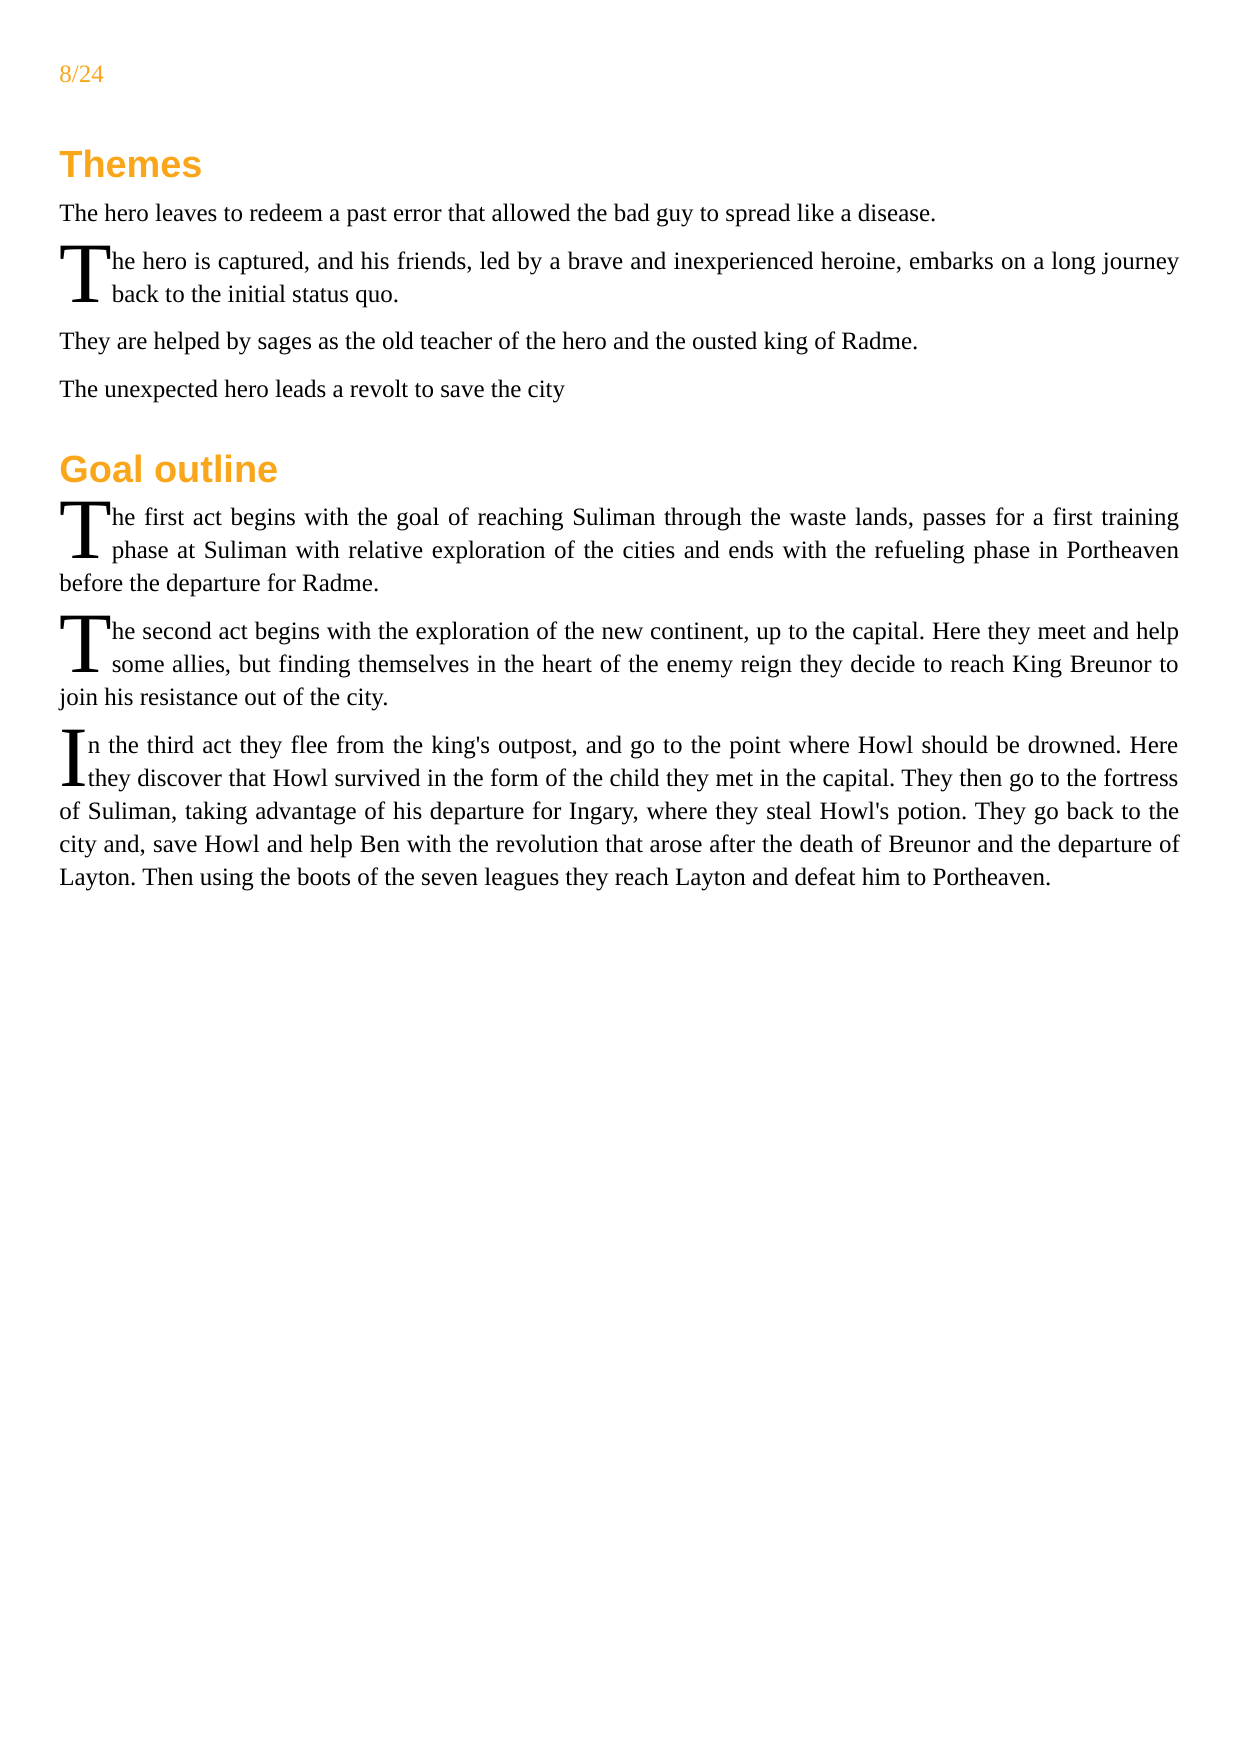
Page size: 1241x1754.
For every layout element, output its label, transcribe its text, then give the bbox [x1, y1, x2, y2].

text The second act begins with the exploration of the new continent, up to the capital. Here they meet and help some allies, but finding themselves in the heart of the enemy reign they decide to reach King Breunor to join his resistance out of the city. [59, 616, 1181, 711]
text The hero leaves to redeem a past error that allowed the bad guy to spread like a disease. [59, 198, 1181, 227]
subtitle Themes [59, 142, 1181, 186]
subtitle Goal outline [59, 446, 1181, 490]
text The hero is captured, and his friends, led by a brave and inexperienced heroine, embarks on a long journey back to the initial status quo. [59, 246, 1181, 307]
text The unexpected hero leads a revolt to save the city [59, 374, 1181, 403]
text In the third act they flee from the king's outpost, and go to the point where Howl should be drowned. Here they discover that Howl survived in the form of the child they met in the capital. They then go to the fortress of Suliman, taking advantage of his departure for Ingary, where they steal Howl's potion. They go back to the city and, save Howl and help Ben with the revolution that arose after the death of Breunor and the departure of Layton. Then using the boots of the seven leagues they reach Layton and defeat him to Portheaven. [59, 730, 1181, 891]
text The first act begins with the goal of reaching Suliman through the waste lands, passes for a first training phase at Suliman with relative exploration of the cities and ends with the refueling phase in Portheaven before the departure for Radme. [59, 502, 1181, 597]
text They are helped by sages as the old teacher of the hero and the ousted king of Radme. [59, 326, 1181, 355]
